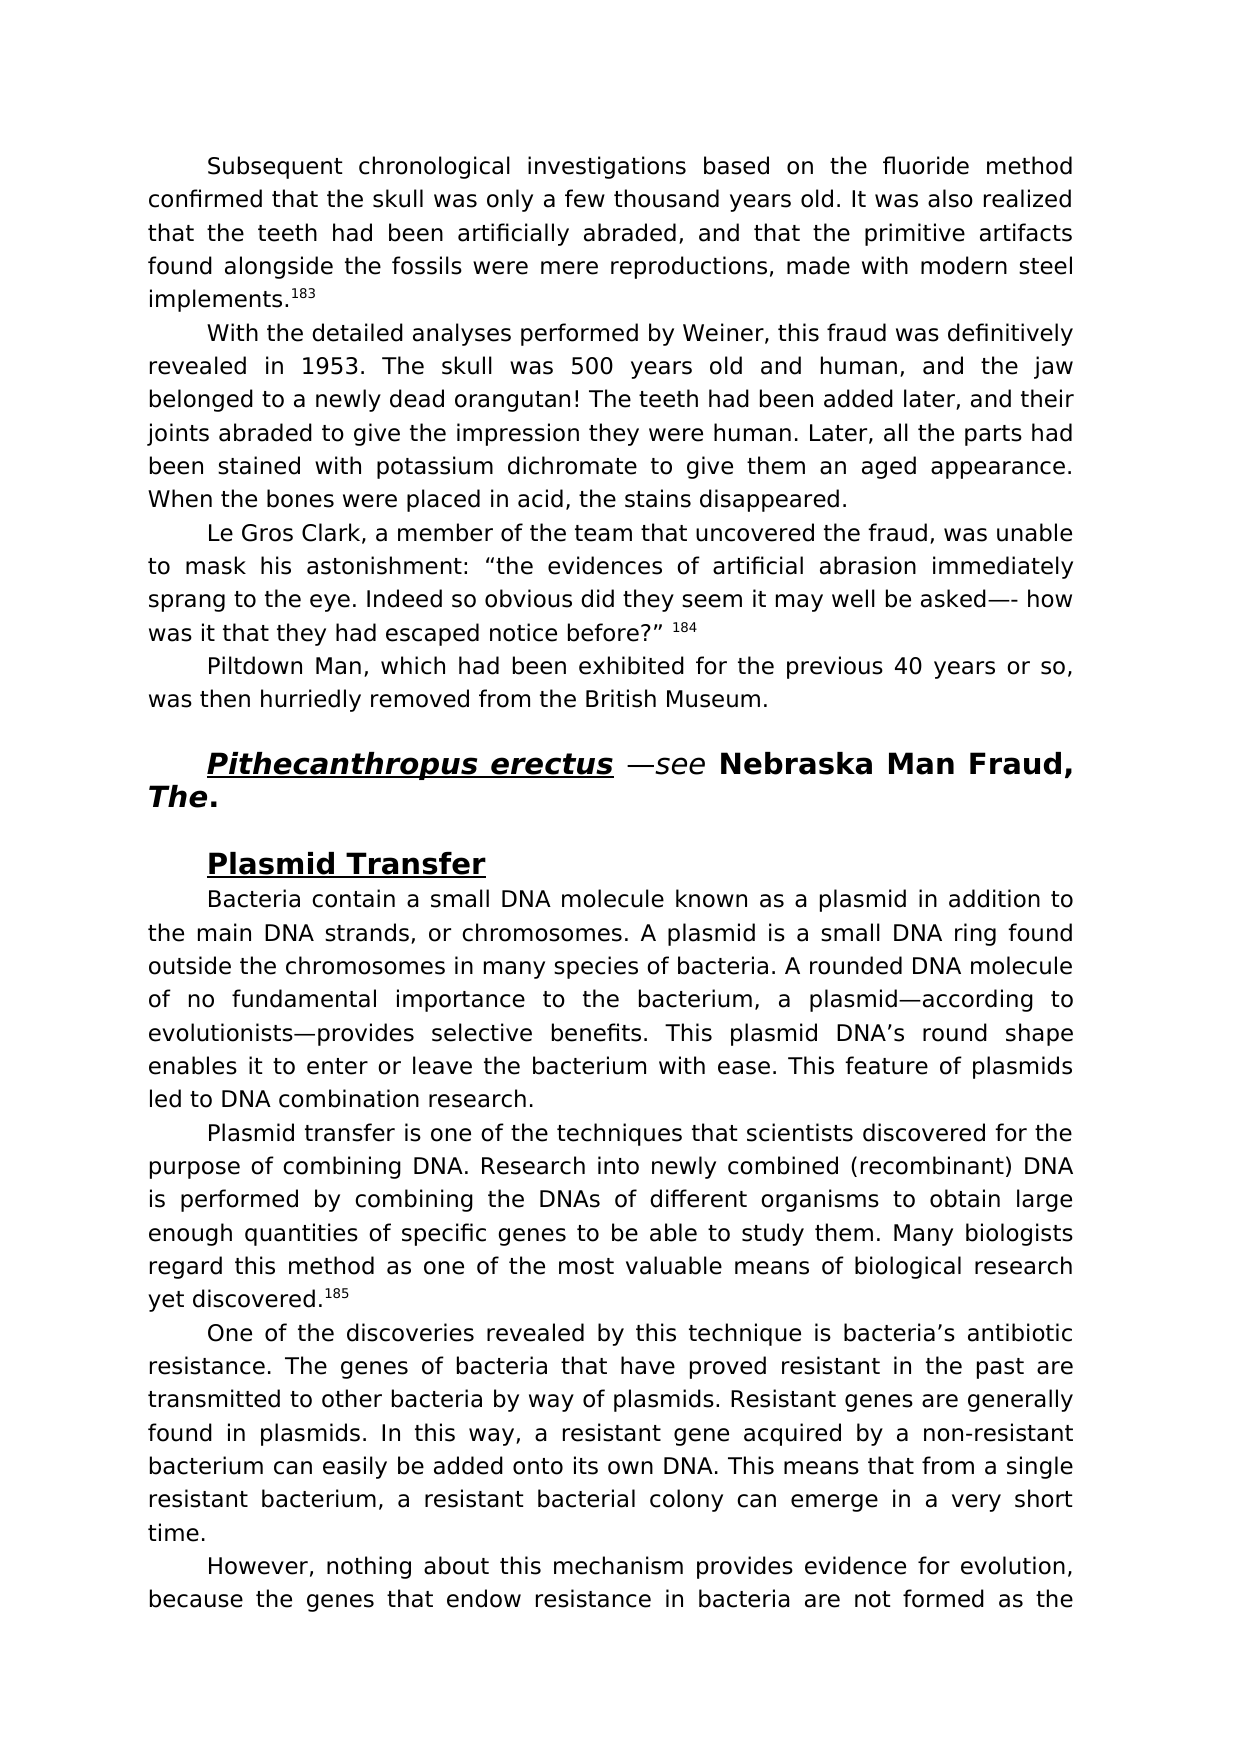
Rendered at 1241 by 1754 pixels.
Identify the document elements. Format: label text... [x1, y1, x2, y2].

text Bacteria contain a small DNA molecule known as a plasmid in addition to the main DNA strands, or chromosomes. A plasmid is a small DNA ring found outside the chromosomes in many species of bacteria. A rounded DNA molecule of no fundamental importance to the bacterium, a plasmid—according to evolutionists—provides selective benefits. This plasmid DNA’s round shape enables it to enter or leave the bacterium with ease. This feature of plasmids led to DNA combination research. [148, 881, 1075, 1114]
text Le Gros Clark, a member of the team that uncovered the fraud, was unable to mask his astonishment: “the evidences of artificial abrasion immediately sprang to the eye. Indeed so obvious did they seem it may well be asked—- how was it that they had escaped notice before?” [148, 514, 1075, 648]
text Subsequent chronological investigations based on the fluoride method confirmed that the skull was only a few thousand years old. It was also realized that the teeth had been artificially abraded, and that the primitive artifacts found alongside the fossils were mere reproductions, made with modern steel implements. [148, 148, 1075, 314]
text Piltdown Man, which had been exhibited for the previous 40 years or so, was then hurriedly removed from the British Museum. [148, 648, 1075, 714]
text However, nothing about this mechanism provides evidence for evolution, because the genes that endow resistance in bacteria are not formed as the [148, 1548, 1075, 1614]
text With the detailed analyses performed by Weiner, this fraud was definitively revealed in 1953. The skull was 500 years old and human, and the jaw belonged to a newly dead orangutan! The teeth had been added later, and their joints abraded to give the impression they were human. Later, all the parts had been stained with potassium dichromate to give them an aged appearance. When the bones were placed in acid, the stains disappeared. [148, 314, 1075, 514]
text One of the discoveries revealed by this technique is bacteria’s antibiotic resistance. The genes of bacteria that have proved resistant in the past are transmitted to other bacteria by way of plasmids. Resistant genes are generally found in plasmids. In this way, a resistant gene acquired by a non-resistant bacterium can easily be added onto its own DNA. This means that from a single resistant bacterium, a resistant bacterial colony can emerge in a very short time. [148, 1314, 1075, 1548]
text Pithecanthropus erectus —see Nebraska Man Fraud, The. [148, 748, 1075, 814]
text Plasmid transfer is one of the techniques that scientists discovered for the purpose of combining DNA. Research into newly combined (recombinant) DNA is performed by combining the DNAs of different organisms to obtain large enough quantities of specific genes to be able to study them. Many biologists regard this method as one of the most valuable means of biological research yet discovered. [148, 1114, 1075, 1314]
text Plasmid Transfer [148, 848, 1075, 881]
